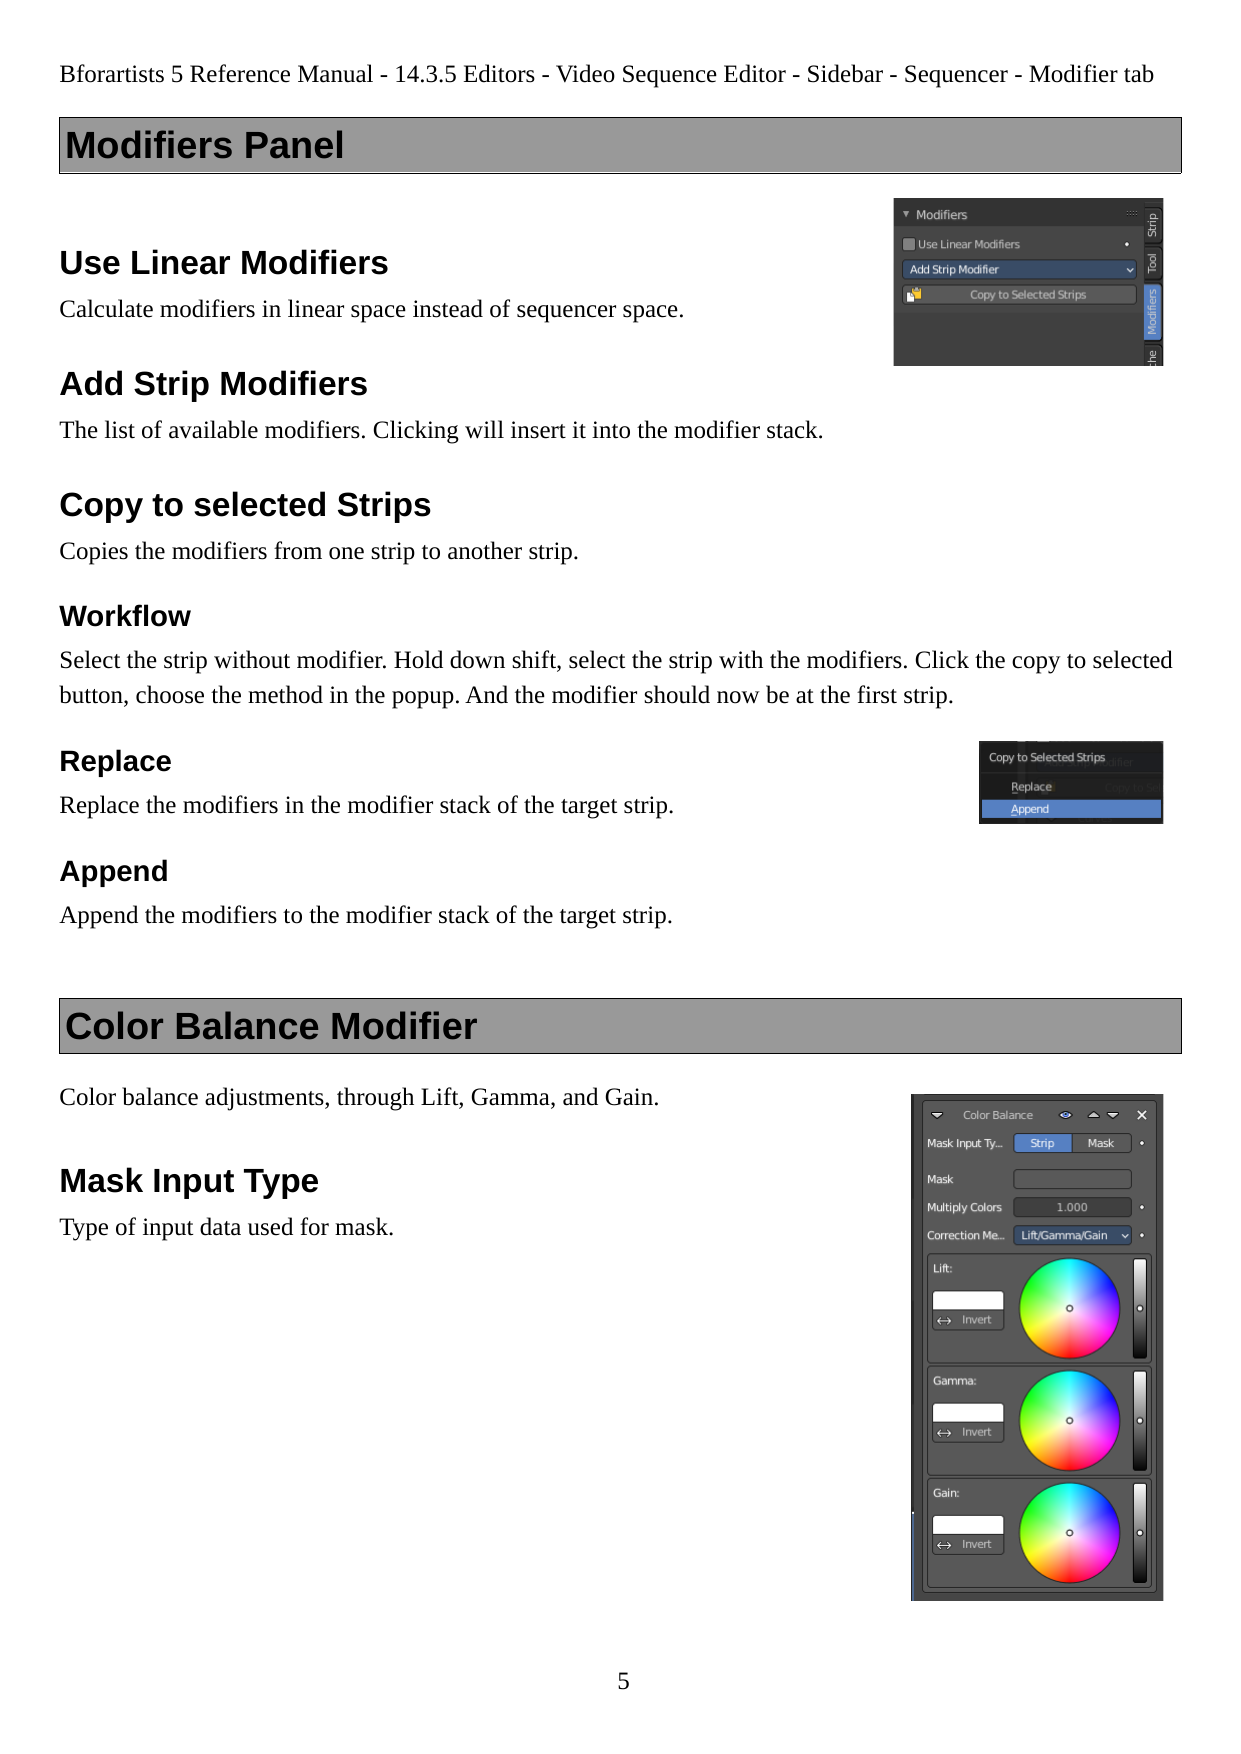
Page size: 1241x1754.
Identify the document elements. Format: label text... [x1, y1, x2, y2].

subtitle Add Strip Modifiers [59, 363, 1181, 402]
text Copies the modifiers from one strip to another strip. [59, 536, 1181, 564]
text Append the modifiers to the modifier stack of the target strip. [59, 900, 1181, 929]
subtitle Copy to selected Strips [59, 484, 1181, 523]
table_header Color Balance Modifier [60, 999, 1181, 1053]
text The list of available modifiers. Clicking will insert it into the modifier stack. [59, 415, 1181, 443]
text Select the strip without modifier. Hold down shift, select the strip with the modifiers. Click the copy to selected button, choose the method in the popup. And the modifier should now be at the first strip. [59, 646, 1181, 709]
subtitle [1164, 242, 1181, 281]
text Calculate modifiers in linear space instead of sequencer space. [59, 294, 893, 322]
text Type of input data used for mask. [59, 1212, 911, 1240]
subtitle Workflow [59, 599, 1181, 633]
subtitle Mask Input Type [59, 1160, 911, 1199]
subtitle Append [59, 854, 1181, 887]
picture [893, 198, 1164, 366]
text Replace the modifiers in the modifier stack of the target strip. [59, 790, 979, 819]
subtitle Use Linear Modifiers [59, 242, 893, 281]
subtitle [1164, 1160, 1181, 1199]
text Color balance adjustments, through Lift, Gamma, and Gain. [59, 1082, 1181, 1111]
subtitle Replace [59, 744, 979, 777]
picture [911, 1094, 1164, 1601]
picture [979, 741, 1164, 824]
subtitle [1164, 744, 1181, 777]
table_header Modifiers Panel [60, 118, 1181, 172]
